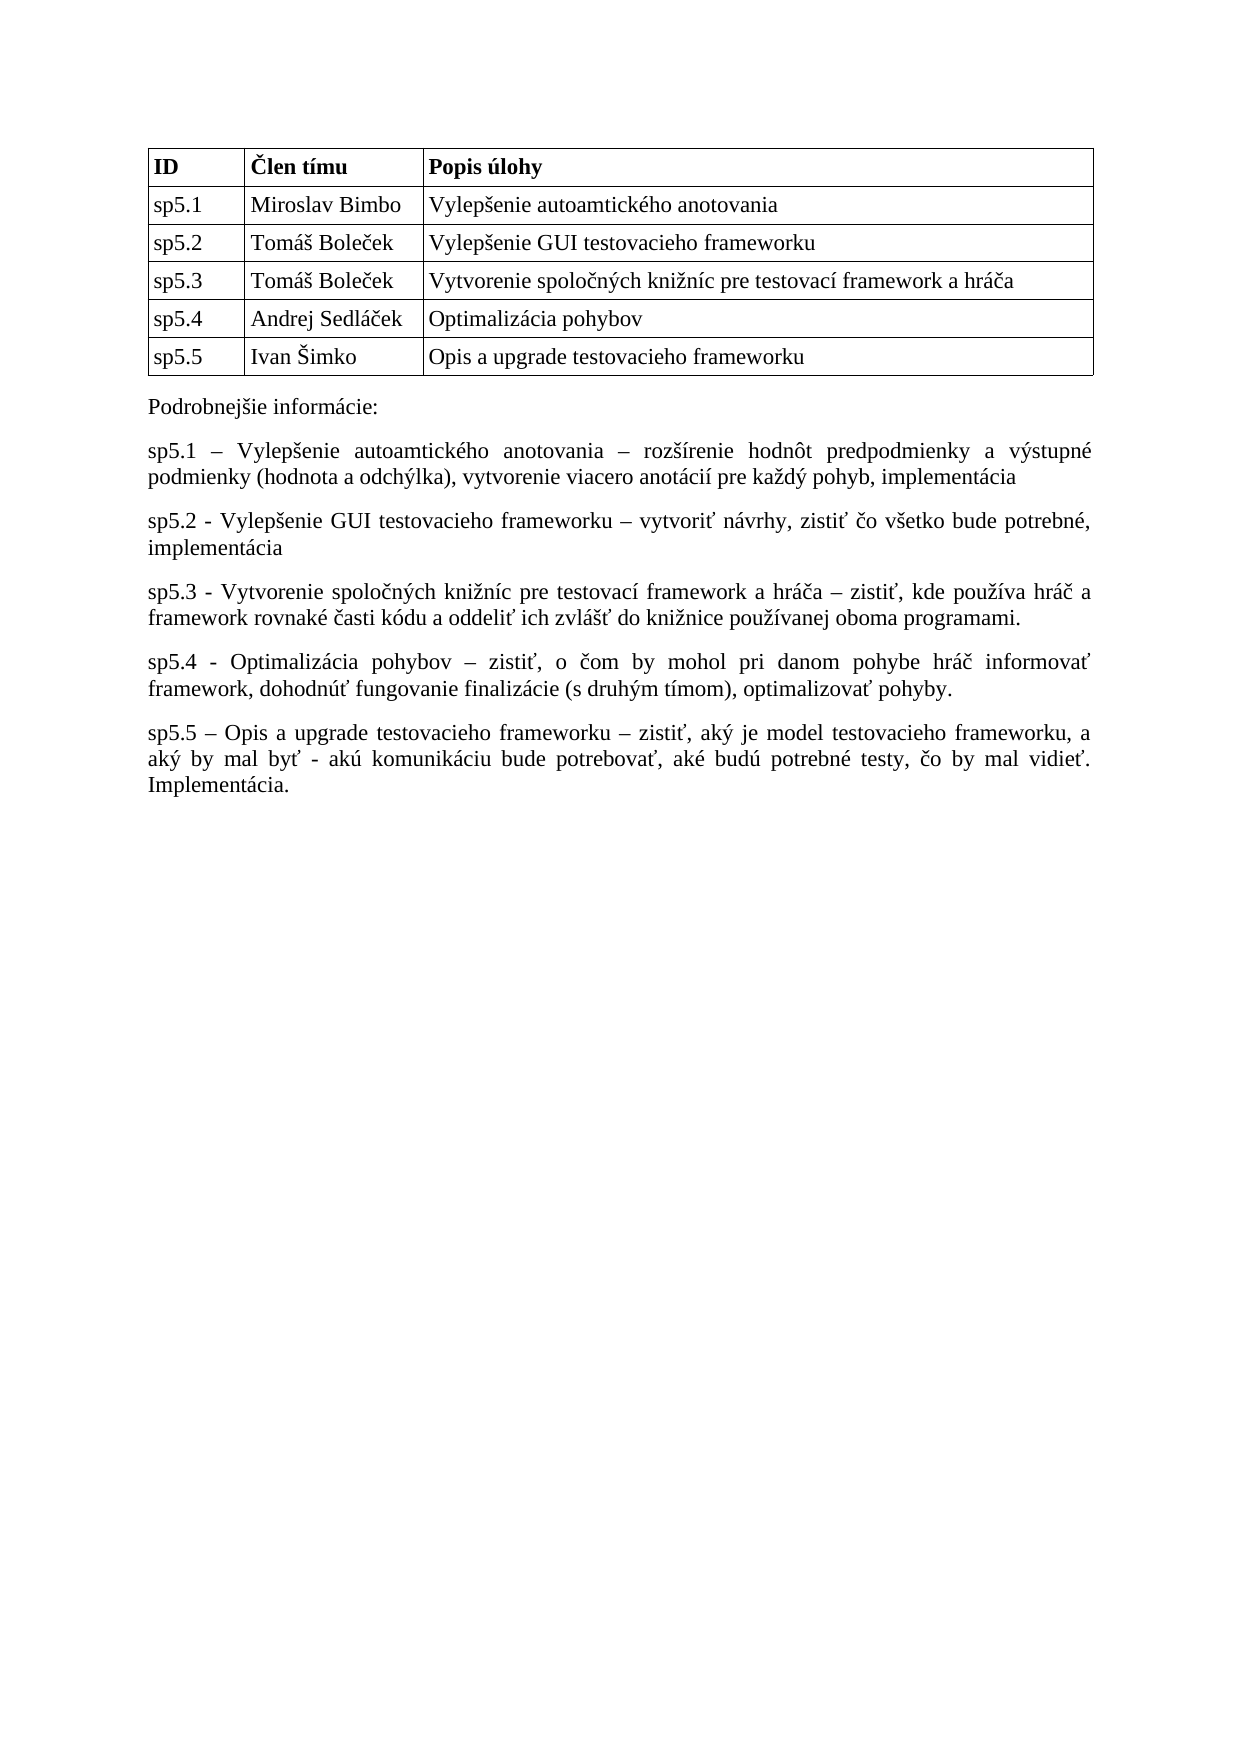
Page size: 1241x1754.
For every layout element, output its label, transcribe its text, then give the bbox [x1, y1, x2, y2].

table_cell Vytvorenie spoločných knižníc pre testovací framework a hráča [424, 262, 1093, 299]
table_cell sp5.2 [149, 225, 244, 261]
table_cell Vylepšenie GUI testovacieho frameworku [424, 225, 1093, 261]
table_cell Miroslav Bimbo [245, 187, 423, 223]
text sp5.1 – Vylepšenie autoamtického anotovania – rozšírenie hodnôt predpodmienky a výstupné podmienky (hodnota a odchýlka), vytvorenie viacero anotácií pre každý pohyb, implementácia [148, 437, 1093, 490]
table_cell Optimalizácia pohybov [424, 300, 1093, 337]
text Podrobnejšie informácie: [148, 393, 1093, 419]
table_header ID [149, 149, 244, 186]
table_cell sp5.1 [149, 187, 244, 223]
text sp5.5 – Opis a upgrade testovacieho frameworku – zistiť, aký je model testovacieho frameworku, a aký by mal byť - akú komunikáciu bude potrebovať, aké budú potrebné testy, čo by mal vidieť. Implementácia. [148, 719, 1093, 798]
table_cell Tomáš Boleček [245, 225, 423, 261]
text sp5.4 - Optimalizácia pohybov – zistiť, o čom by mohol pri danom pohybe hráč informovať framework, dohodnúť fungovanie finalizácie (s druhým tímom), optimalizovať pohyby. [148, 648, 1093, 701]
table_cell Opis a upgrade testovacieho frameworku [424, 338, 1093, 375]
table_cell Tomáš Boleček [245, 262, 423, 299]
table_header Člen tímu [245, 149, 423, 186]
table_cell Vylepšenie autoamtického anotovania [424, 187, 1093, 223]
table_cell sp5.5 [149, 338, 244, 375]
table_cell Ivan Šimko [245, 338, 423, 375]
text sp5.3 - Vytvorenie spoločných knižníc pre testovací framework a hráča – zistiť, kde používa hráč a framework rovnaké časti kódu a oddeliť ich zvlášť do knižnice používanej oboma programami. [148, 578, 1093, 631]
text sp5.2 - Vylepšenie GUI testovacieho frameworku – vytvoriť návrhy, zistiť čo všetko bude potrebné, implementácia [148, 507, 1093, 560]
table_cell sp5.4 [149, 300, 244, 337]
table_header Popis úlohy [424, 149, 1093, 186]
table_cell Andrej Sedláček [245, 300, 423, 337]
table_cell sp5.3 [149, 262, 244, 299]
